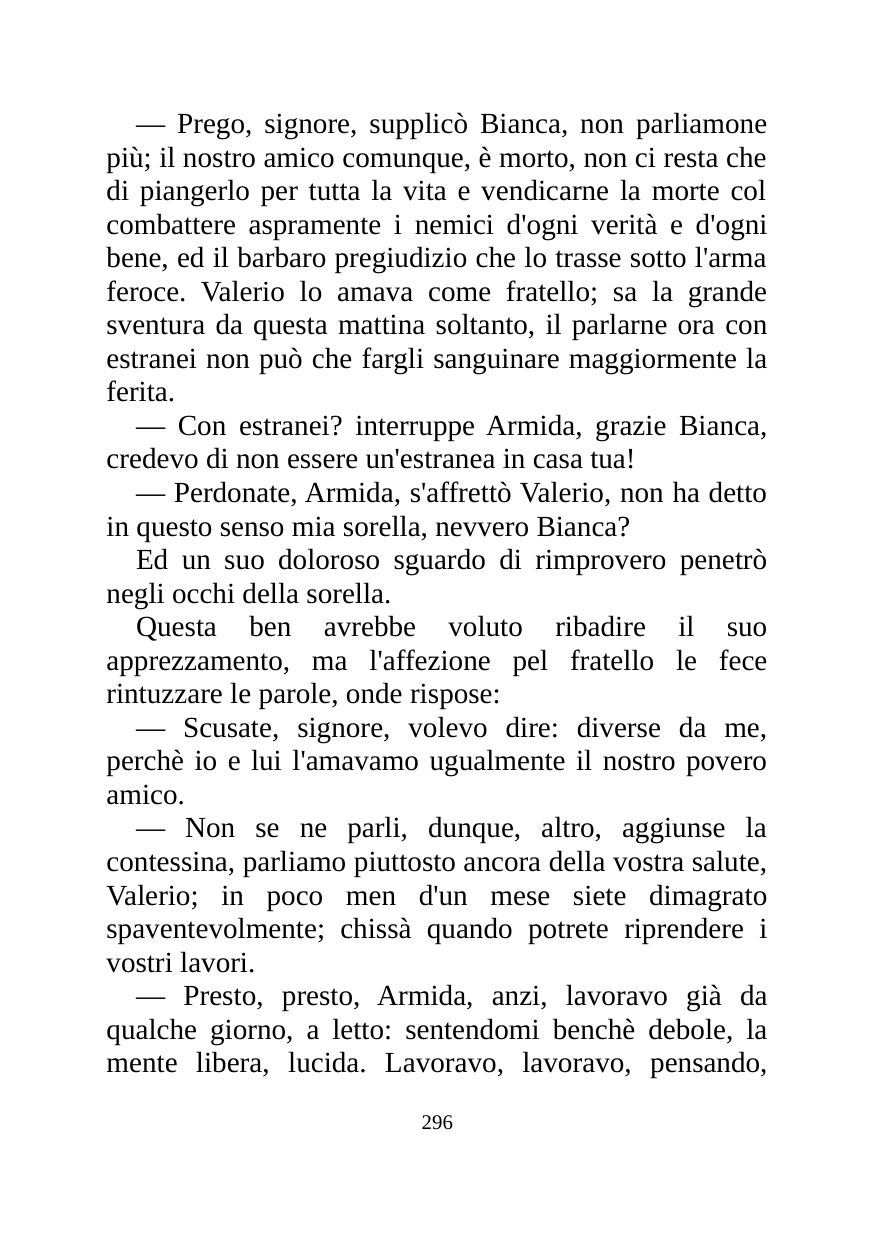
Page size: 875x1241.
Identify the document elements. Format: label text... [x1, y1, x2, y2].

text Ed un suo doloroso sguardo di rimprovero penetrò negli occhi della sorella. [106, 542, 768, 609]
text — Con estranei? interruppe Armida, grazie Bianca, credevo di non essere un'estranea in casa tua! [106, 408, 768, 475]
text — Prego, signore, supplicò Bianca, non parliamone più; il nostro amico comunque, è morto, non ci resta che di piangerlo per tutta la vita e vendicarne la morte col combattere aspramente i nemici d'ogni verità e d'ogni bene, ed il barbaro pregiudizio che lo trasse sotto l'arma feroce. Valerio lo amava come fratello; sa la grande sventura da questa mattina soltanto, il parlarne ora con estranei non può che fargli sanguinare maggiormente la ferita. [106, 106, 768, 408]
text — Non se ne parli, dunque, altro, aggiunse la contessina, parliamo piuttosto ancora della vostra salute, Valerio; in poco men d'un mese siete dimagrato spaventevolmente; chissà quando potrete riprendere i vostri lavori. [106, 811, 768, 978]
text — Perdonate, Armida, s'affrettò Valerio, non ha detto in questo senso mia sorella, nevvero Bianca? [106, 475, 768, 542]
text — Scusate, signore, volevo dire: diverse da me, perchè io e lui l'amavamo ugualmente il nostro povero amico. [106, 710, 768, 811]
text — Presto, presto, Armida, anzi, lavoravo già da qualche giorno, a letto: sentendomi benchè debole, la mente libera, lucida. Lavoravo, lavoravo, pensando, [106, 978, 768, 1079]
text Questa ben avrebbe voluto ribadire il suo apprezzamento, ma l'affezione pel fratello le fece rintuzzare le parole, onde rispose: [106, 609, 768, 710]
